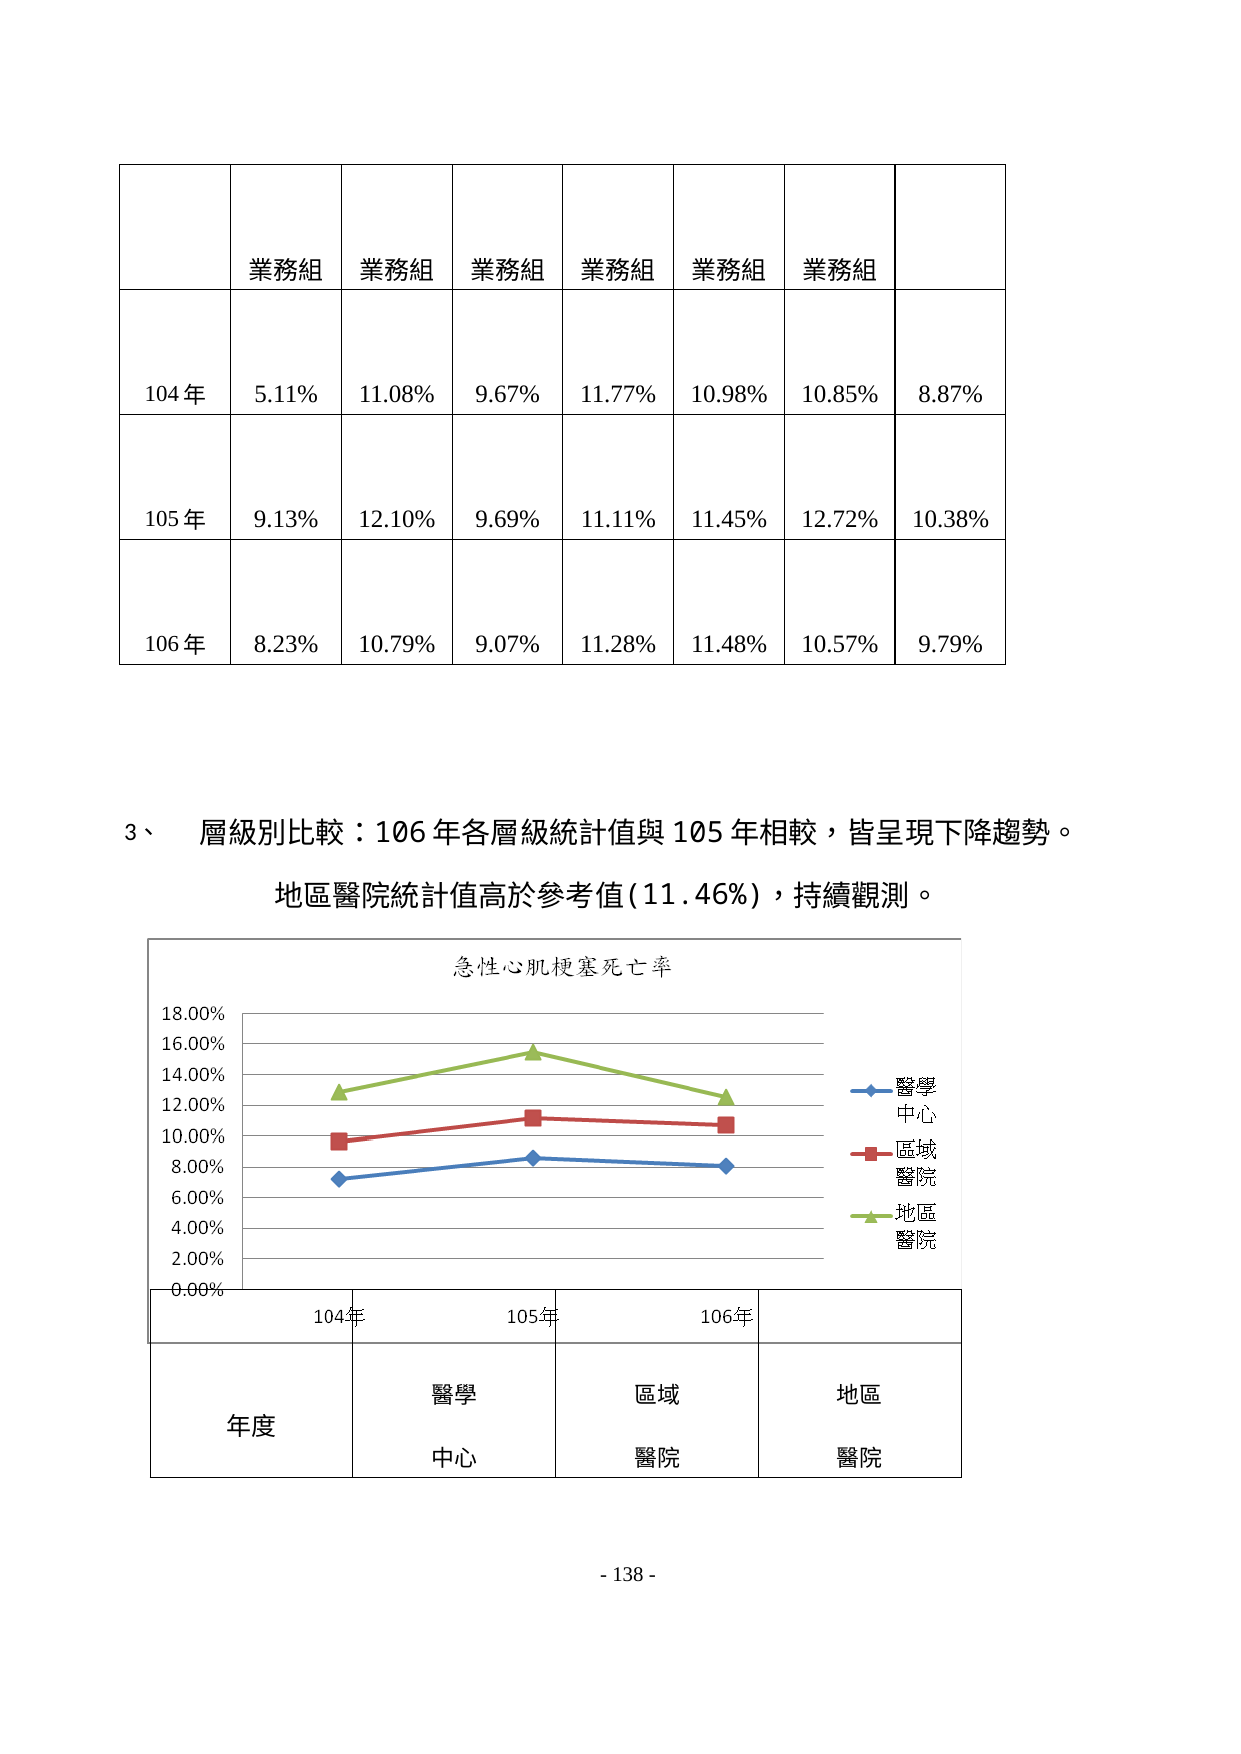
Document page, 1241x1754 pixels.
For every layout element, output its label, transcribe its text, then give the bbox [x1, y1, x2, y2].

table_cell 9.13% [231, 415, 341, 539]
table_header 醫學 中心 [353, 1344, 555, 1477]
table_header [896, 165, 1005, 289]
table_cell 12.72% [785, 415, 894, 539]
table_header 業務組 [674, 165, 784, 289]
table_header 業務組 [342, 165, 452, 289]
table_header 地區 醫院 [759, 1344, 961, 1477]
table_cell 11.11% [563, 415, 673, 539]
table_header 業務組 [231, 165, 341, 289]
table_cell 104年 [120, 290, 230, 414]
table_cell 9.79% [896, 540, 1005, 664]
table_cell 9.67% [453, 290, 562, 414]
table_header [120, 165, 230, 289]
table_cell 8.23% [231, 540, 341, 664]
table_cell 9.69% [453, 415, 562, 539]
table_cell 11.45% [674, 415, 784, 539]
table_header 區域 醫院 [556, 1344, 758, 1477]
table_cell 10.85% [785, 290, 894, 414]
table_cell 11.28% [563, 540, 673, 664]
table_cell 106年 [120, 540, 230, 664]
table_header 業務組 [453, 165, 562, 289]
table_cell 105年 [120, 415, 230, 539]
table_cell 12.10% [342, 415, 452, 539]
list 層級別比較：106年各層級統計值與105年相較，皆呈現下降趨勢。地區醫院統計值高於參考值(11.46%)，持續觀測。 [124, 789, 1078, 914]
table_cell 10.79% [342, 540, 452, 664]
table_cell 10.98% [674, 290, 784, 414]
table_cell 11.08% [342, 290, 452, 414]
table_header 業務組 [785, 165, 894, 289]
table_cell 11.48% [674, 540, 784, 664]
table_header 業務組 [563, 165, 673, 289]
table_cell 11.77% [563, 290, 673, 414]
table_cell 5.11% [231, 290, 341, 414]
table_cell 9.07% [453, 540, 562, 664]
table_cell 10.38% [896, 415, 1005, 539]
table_cell 8.87% [896, 290, 1005, 414]
table_header 年度 [151, 1344, 352, 1477]
table_cell 10.57% [785, 540, 894, 664]
